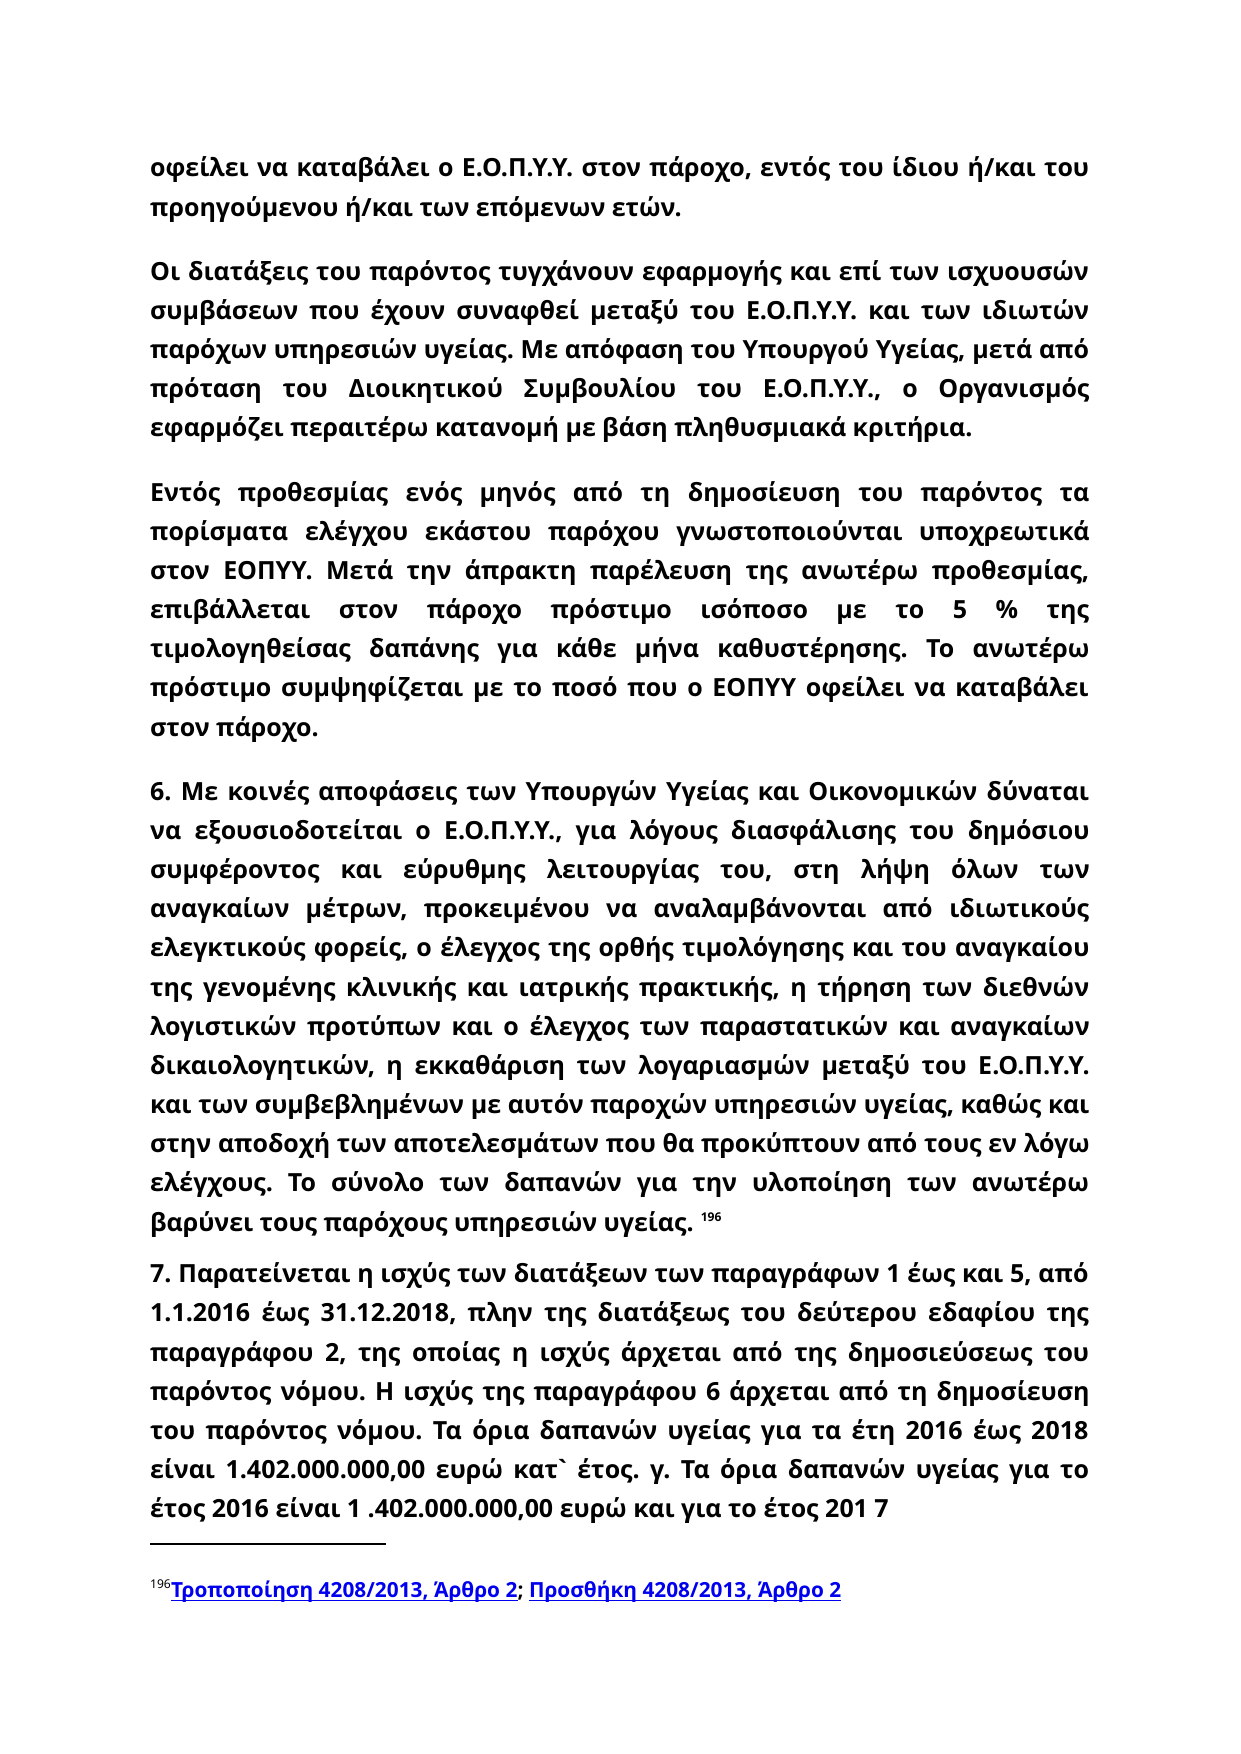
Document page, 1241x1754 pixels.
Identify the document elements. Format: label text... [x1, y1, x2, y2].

text Τροποποίηση 4208/2013, Άρθρο 2; Προσθήκη 4208/2013, Άρθρο 2 [150, 1576, 1090, 1604]
text Οι διατάξεις του παρόντος τυγχάνουν εφαρμογής και επί των ισχυουσών συμβάσεων που έχουν συναφθεί μεταξύ του Ε.Ο.Π.Υ.Υ. και των ιδιωτών παρόχων υπηρεσιών υγείας. Με απόφαση του Υπουργού Υγείας, μετά από πρόταση του Διοικητικού Συμβουλίου του Ε.Ο.Π.Υ.Υ., ο Οργανισμός εφαρμόζει περαιτέρω κατανομή με βάση πληθυσμιακά κριτήρια. [150, 253, 1090, 444]
text Εντός προθεσμίας ενός μηνός από τη δημοσίευση του παρόντος τα πορίσματα ελέγχου εκάστου παρόχου γνωστοποιούνται υποχρεωτικά στον ΕΟΠΥΥ. Μετά την άπρακτη παρέλευση της ανωτέρω προθεσμίας, επιβάλλεται στον πάροχο πρόστιμο ισόποσο με το 5 % της τιμολογηθείσας δαπάνης για κάθε μήνα καθυστέρησης. Το ανωτέρω πρόστιμο συμψηφίζεται με το ποσό που ο ΕΟΠΥΥ οφείλει να καταβάλει στον πάροχο. [150, 474, 1090, 743]
text οφείλει να καταβάλει ο Ε.Ο.Π.Υ.Υ. στον πάροχο, εντός του ίδιου ή/και του προηγούμενου ή/και των επόμενων ετών. [150, 150, 1090, 223]
text 6. Με κοινές αποφάσεις των Υπουργών Υγείας και Οικονομικών δύναται να εξουσιοδοτείται ο Ε.Ο.Π.Υ.Υ., για λόγους διασφάλισης του δημόσιου συμφέροντος και εύρυθμης λειτουργίας του, στη λήψη όλων των αναγκαίων μέτρων, προκειμένου να αναλαμβάνονται από ιδιωτικούς ελεγκτικούς φορείς, ο έλεγχος της ορθής τιμολόγησης και του αναγκαίου της γενομένης κλινικής και ιατρικής πρακτικής, η τήρηση των διεθνών λογιστικών προτύπων και ο έλεγχος των παραστατικών και αναγκαίων δικαιολογητικών, η εκκαθάριση των λογαριασμών μεταξύ του Ε.Ο.Π.Υ.Υ. και των συμβεβλημένων με αυτόν παροχών υπηρεσιών υγείας, καθώς και στην αποδοχή των αποτελεσμάτων που θα προκύπτουν από τους εν λόγω ελέγχους. Το σύνολο των δαπανών για την υλοποίηση των ανωτέρω βαρύνει τους παρόχους υπηρεσιών υγείας. [150, 773, 1090, 1238]
text 7. Παρατείνεται η ισχύς των διατάξεων των παραγράφων 1 έως και 5, από 1.1.2016 έως 31.12.2018, πλην της διατάξεως του δεύτερου εδαφίου της παραγράφου 2, της οποίας η ισχύς άρχεται από της δημοσιεύσεως του παρόντος νόμου. Η ισχύς της παραγράφου 6 άρχεται από τη δημοσίευση του παρόντος νόμου. Τα όρια δαπανών υγείας για τα έτη 2016 έως 2018 είναι 1.402.000.000,00 ευρώ κατ` έτος. γ. Τα όρια δαπανών υγείας για το έτος 2016 είναι 1 .402.000.000,00 ευρώ και για το έτος 201 7 [150, 1256, 1090, 1525]
